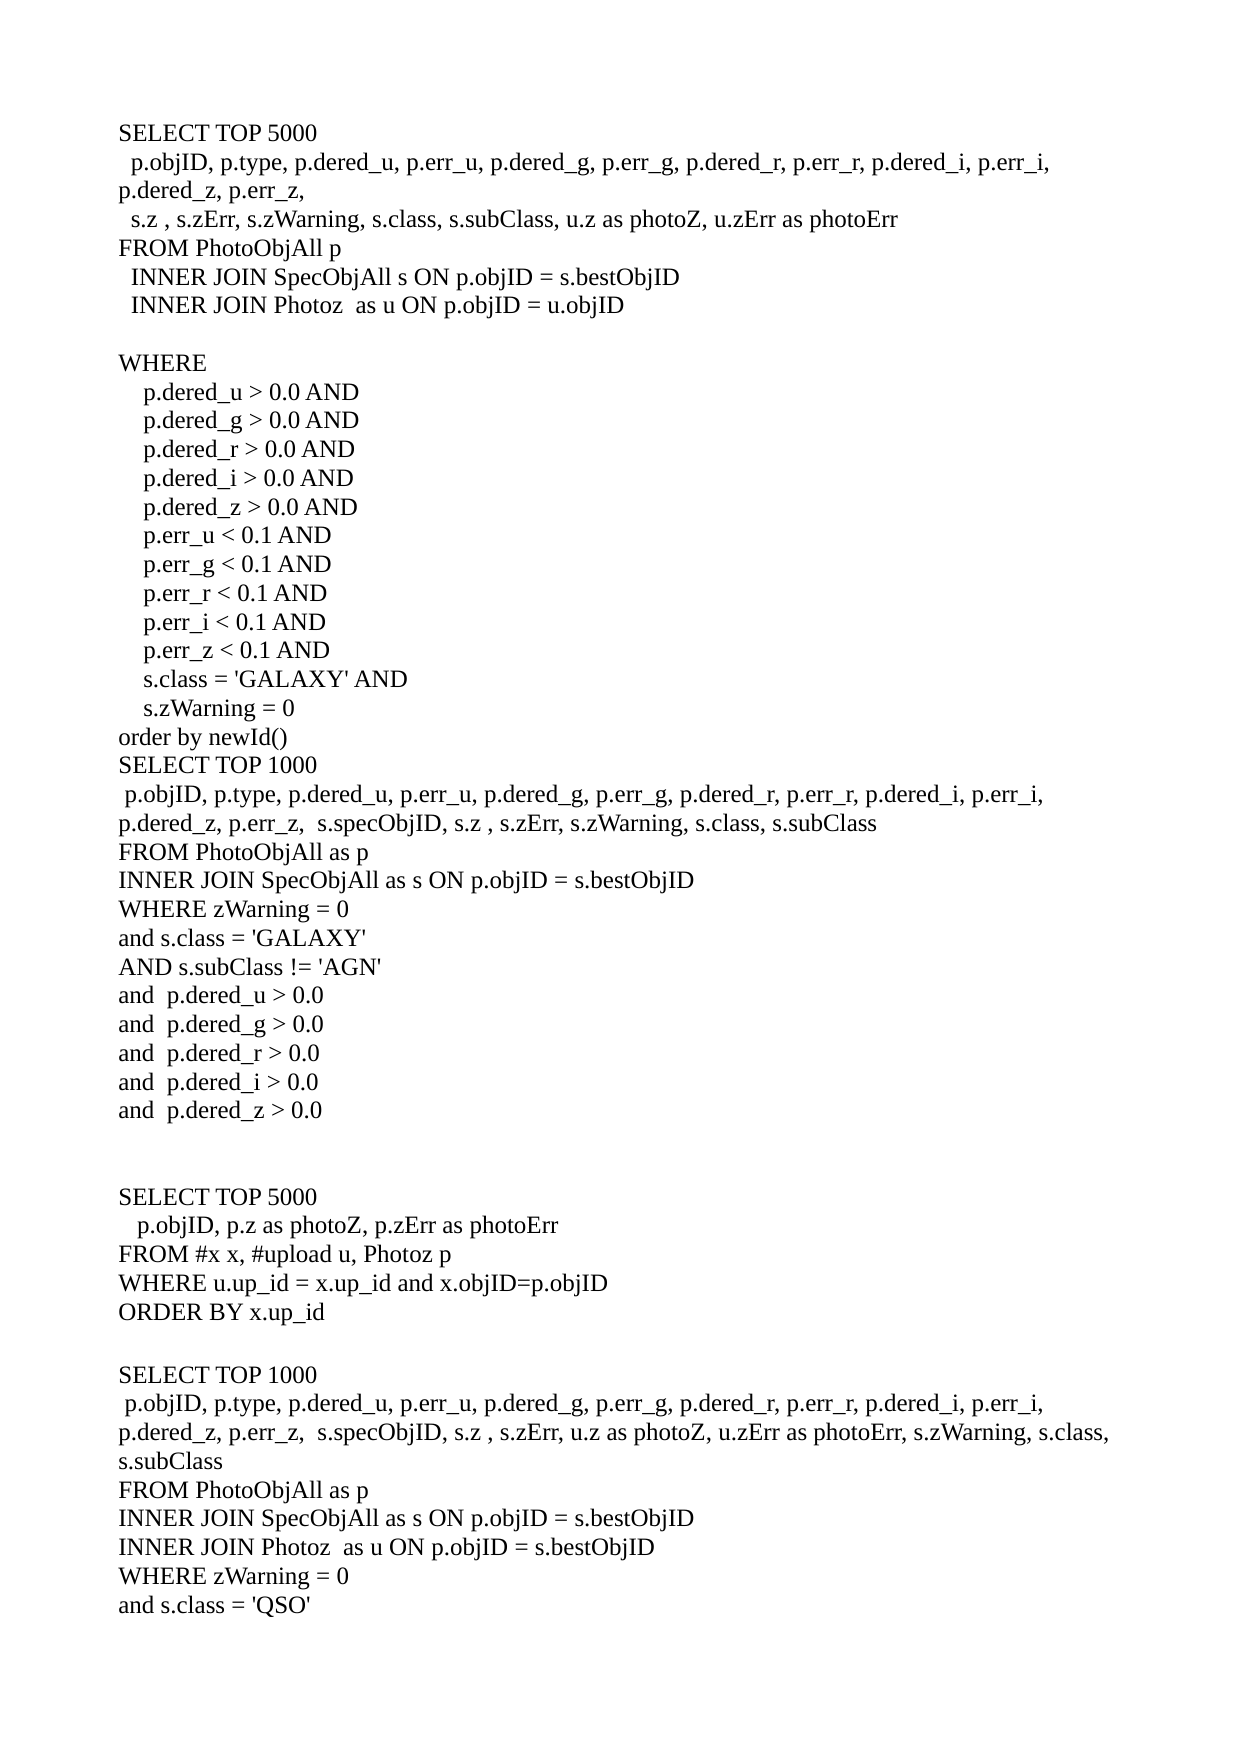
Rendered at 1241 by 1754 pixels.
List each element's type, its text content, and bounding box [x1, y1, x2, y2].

text WHERE u.up_id = x.up_id and x.objID=p.objID [118, 1268, 1122, 1297]
text FROM #x x, #upload u, Photoz p [118, 1239, 1122, 1268]
text FROM PhotoObjAll as p [118, 837, 1122, 866]
text p.dered_u > 0.0 AND [118, 377, 1122, 406]
text and p.dered_u > 0.0 [118, 981, 1122, 1009]
text AND s.subClass != 'AGN' [118, 952, 1122, 981]
text p.objID, p.type, p.dered_u, p.err_u, p.dered_g, p.err_g, p.dered_r, p.err_r, p.dered_i, p.err_i, p.dered_z, p.err_z, [118, 147, 1122, 204]
text FROM PhotoObjAll as p [118, 1475, 1122, 1503]
text p.dered_z > 0.0 AND [118, 492, 1122, 521]
text p.err_r < 0.1 AND [118, 578, 1122, 607]
text and p.dered_i > 0.0 [118, 1067, 1122, 1096]
text s.z , s.zErr, s.zWarning, s.class, s.subClass, u.z as photoZ, u.zErr as photoErr [118, 204, 1122, 233]
text s.zWarning = 0 [118, 693, 1122, 722]
text and s.class = 'QSO' [118, 1590, 1122, 1618]
text p.dered_r > 0.0 AND [118, 434, 1122, 463]
text p.dered_i > 0.0 AND [118, 463, 1122, 492]
text order by newId() [118, 722, 1122, 751]
text p.err_g < 0.1 AND [118, 549, 1122, 578]
text s.class = 'GALAXY' AND [118, 664, 1122, 693]
text p.dered_g > 0.0 AND [118, 406, 1122, 434]
text SELECT TOP 1000 [118, 1360, 1122, 1388]
text and p.dered_z > 0.0 [118, 1096, 1122, 1124]
text and s.class = 'GALAXY' [118, 923, 1122, 952]
text FROM PhotoObjAll p [118, 233, 1122, 262]
text INNER JOIN SpecObjAll as s ON p.objID = s.bestObjID [118, 866, 1122, 894]
text and p.dered_r > 0.0 [118, 1038, 1122, 1067]
text p.err_z < 0.1 AND [118, 636, 1122, 664]
text p.err_u < 0.1 AND [118, 521, 1122, 549]
text SELECT TOP 5000 [118, 118, 1122, 147]
text SELECT TOP 1000 [118, 751, 1122, 779]
text p.objID, p.type, p.dered_u, p.err_u, p.dered_g, p.err_g, p.dered_r, p.err_r, p.dered_i, p.err_i, p.dered_z, p.err_z, s.specObjID, s.z , s.zErr, s.zWarning, s.class, s.subClass [118, 779, 1122, 837]
text ORDER BY x.up_id [118, 1297, 1122, 1326]
text INNER JOIN Photoz as u ON p.objID = u.objID [118, 291, 1122, 319]
text INNER JOIN SpecObjAll as s ON p.objID = s.bestObjID [118, 1503, 1122, 1532]
text p.objID, p.type, p.dered_u, p.err_u, p.dered_g, p.err_g, p.dered_r, p.err_r, p.dered_i, p.err_i, p.dered_z, p.err_z, s.specObjID, s.z , s.zErr, u.z as photoZ, u.zErr as photoErr, s.zWarning, s.class, s.subClass [118, 1388, 1122, 1475]
text and p.dered_g > 0.0 [118, 1009, 1122, 1038]
text INNER JOIN Photoz as u ON p.objID = s.bestObjID [118, 1532, 1122, 1561]
text INNER JOIN SpecObjAll s ON p.objID = s.bestObjID [118, 262, 1122, 291]
text WHERE zWarning = 0 [118, 1561, 1122, 1590]
text SELECT TOP 5000 [118, 1182, 1122, 1211]
text p.objID, p.z as photoZ, p.zErr as photoErr [118, 1211, 1122, 1239]
text p.err_i < 0.1 AND [118, 607, 1122, 636]
text WHERE zWarning = 0 [118, 894, 1122, 923]
text WHERE [118, 348, 1122, 377]
